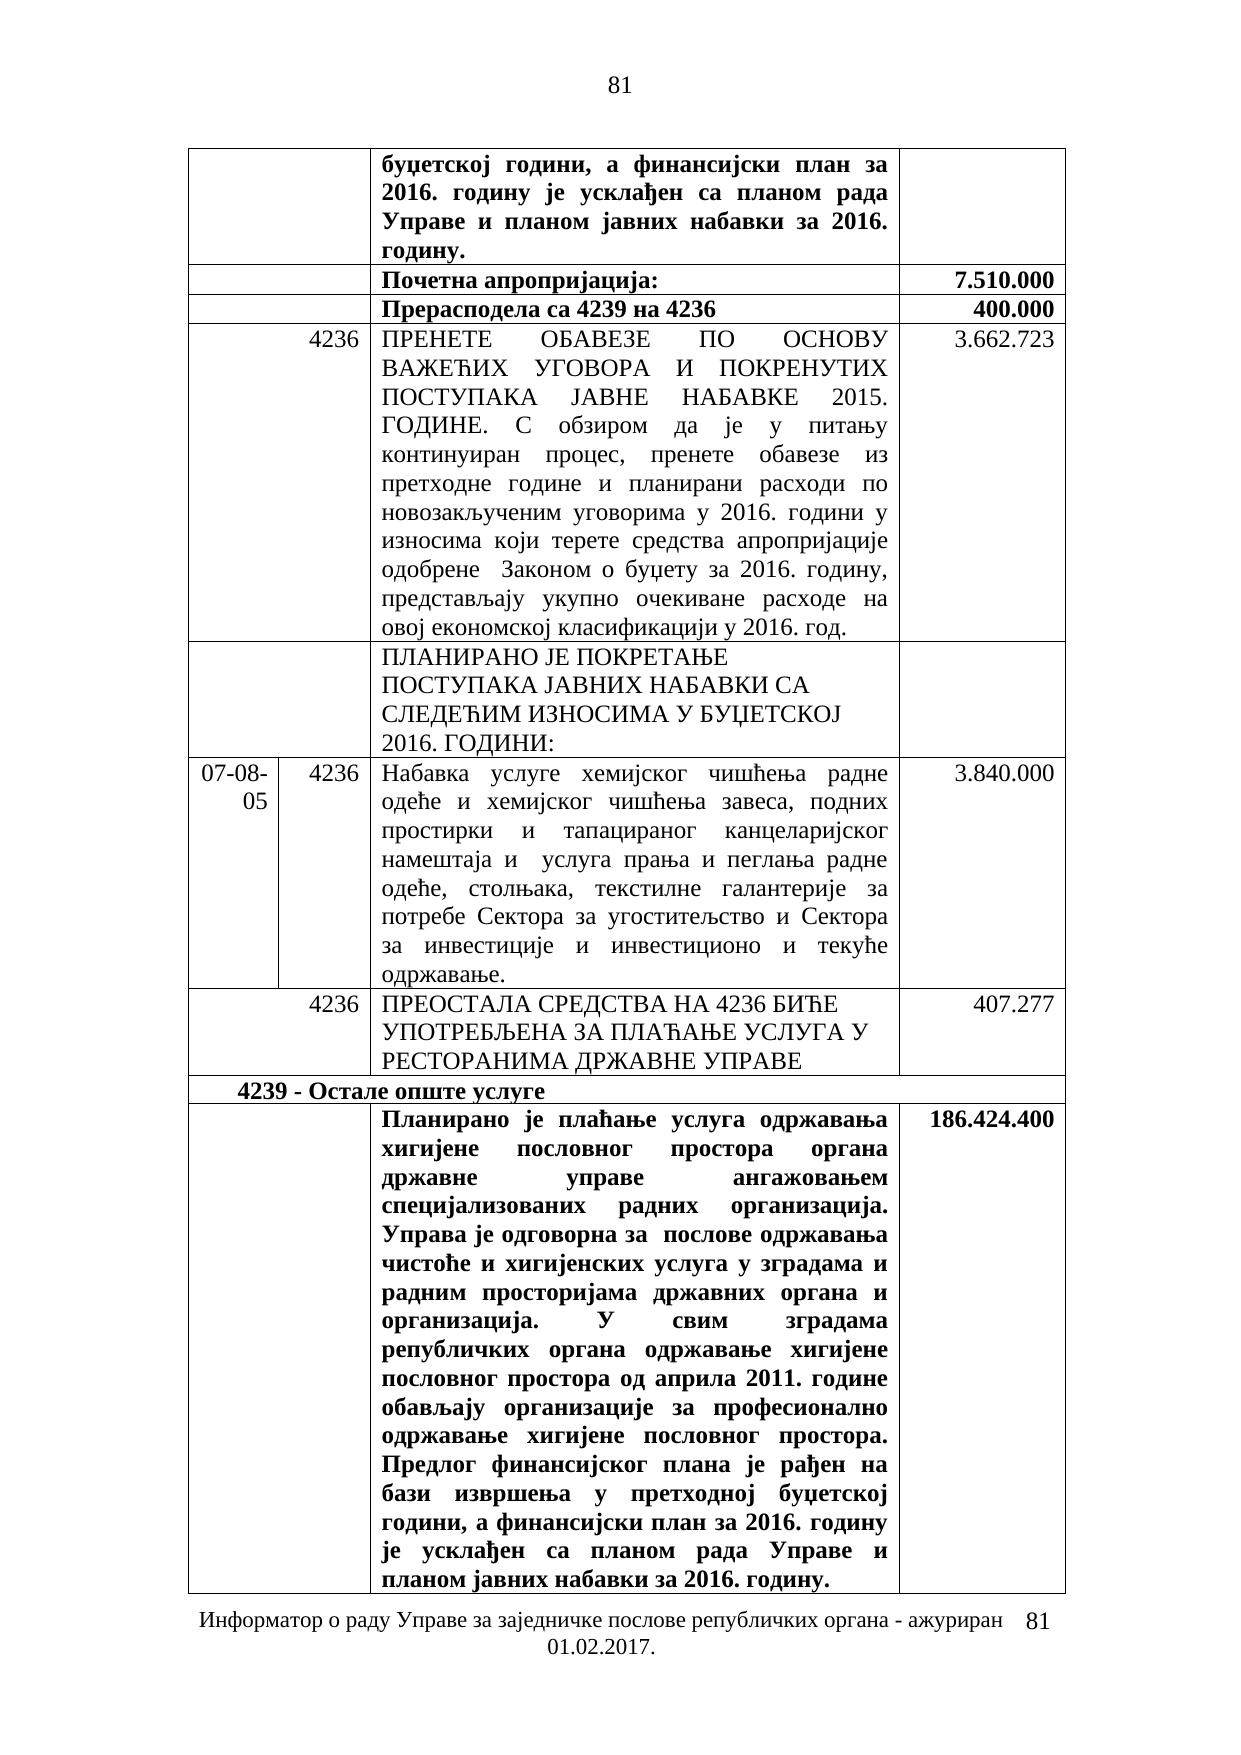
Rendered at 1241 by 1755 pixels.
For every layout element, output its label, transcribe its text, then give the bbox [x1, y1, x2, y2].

table_cell ПЛАНИРАНО ЈЕ ПОКРЕТАЊЕ ПОСТУПАКА ЈАВНИХ НАБАВКИ СА СЛЕДЕЋИМ ИЗНОСИМА У БУЏЕТСКОЈ 2016. ГОДИНИ: [371, 642, 899, 757]
table_cell 407.277 [900, 989, 1065, 1075]
table_cell 7.510.000 [900, 265, 1065, 293]
table_cell 3.662.723 [900, 324, 1065, 641]
table_cell [189, 295, 370, 323]
table_cell 4236 [189, 324, 370, 641]
table_cell [189, 265, 370, 293]
table_cell 07-08-05 [189, 758, 278, 988]
table_cell 3.840.000 [900, 758, 1065, 988]
table_cell ПРЕНЕТЕ ОБАВЕЗЕ ПО ОСНОВУ ВАЖЕЋИХ УГОВОРА И ПОКРЕНУТИХ ПОСТУПАКА ЈАВНЕ НАБАВКЕ 2015. ГОДИНЕ. С обзиром да је у питању континуиран процес, пренете обавезе из претходне године и планирани расходи по новозакљученим уговорима у 2016. години у износима који терете средства апропријације одобрене Законом о буџету за 2016. годину, представљају укупно очекиване расходе на овој економској класификацији у 2016. год. [371, 324, 899, 641]
table_cell Прерасподела са 4239 на 4236 [371, 295, 899, 323]
table_cell [189, 1104, 370, 1593]
table_cell 4236 [189, 989, 370, 1075]
table_cell 186.424.400 [900, 1104, 1065, 1593]
table_cell [189, 149, 370, 264]
table_cell [900, 149, 1065, 264]
table_cell Почетна апропријација: [371, 265, 899, 293]
table_cell [189, 642, 370, 757]
table_cell буџетској години, а финансијски план за 2016. годину је усклађен са планом рада Управе и планом јавних набавки за 2016. годину. [371, 149, 899, 264]
table_cell Планирано је плаћање услуга одржавања хигијене пословног простора органа државне управе ангажовањем специјализованих радних организација. Управа је одговорна за послове одржавања чистоће и хигијенских услуга у зградама и радним просторијама државних органа и организација. У свим зградама републичких органа одржавање хигијене пословног простора од априла 2011. године обављају организације за професионално одржавање хигијене пословног простора. Предлог финансијског плана је рађен на бази извршења у претходној буџетској години, а финансијски план за 2016. годину је усклађен са планом рада Управе и планом јавних набавки за 2016. годину. [371, 1104, 899, 1593]
table_cell ПРЕОСТАЛА СРЕДСТВА НА 4236 БИЋЕ УПОТРЕБЉЕНА ЗА ПЛАЋАЊЕ УСЛУГА У РЕСТОРАНИМА ДРЖАВНЕ УПРАВЕ [371, 989, 899, 1075]
table_cell [900, 642, 1065, 757]
table_cell Набавка услуге хемијског чишћења радне одеће и хемијског чишћења завеса, подних простирки и тапацираног канцеларијског намештаја и услуга прања и пеглања радне одеће, столњака, текстилне галантерије за потребе Сектора за угоститељство и Сектора за инвестиције и инвестиционо и текуће одржавање. [371, 758, 899, 988]
table_cell 400.000 [900, 295, 1065, 323]
table_cell 4236 [279, 758, 370, 988]
table_cell 4239 - Остале опште услуге [189, 1076, 1065, 1103]
